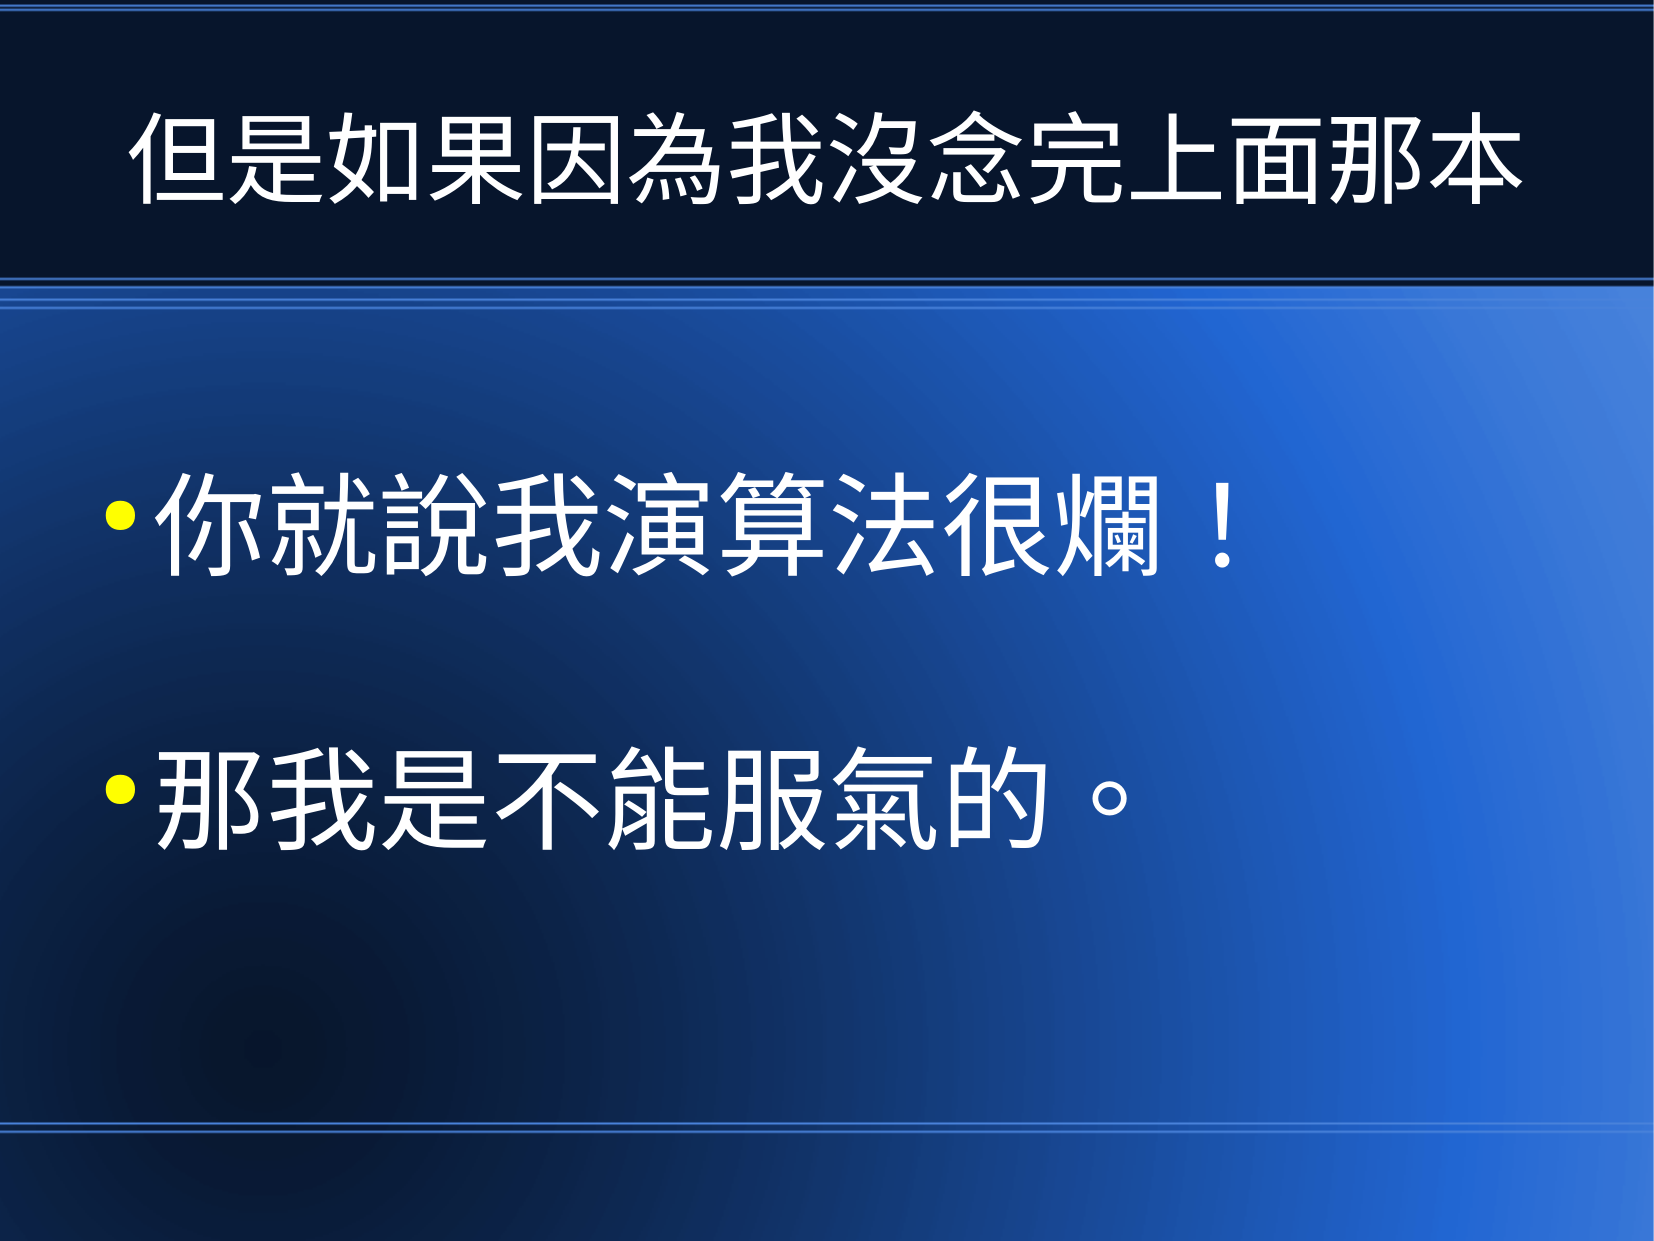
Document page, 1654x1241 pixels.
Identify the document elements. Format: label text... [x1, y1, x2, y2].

title 但是如果因為我沒念完上面那本 [82, 49, 1571, 257]
picture [0, 0, 1654, 1241]
list 你就說我演算法很爛！ 那我是不能服氣的。 [82, 355, 1571, 1241]
